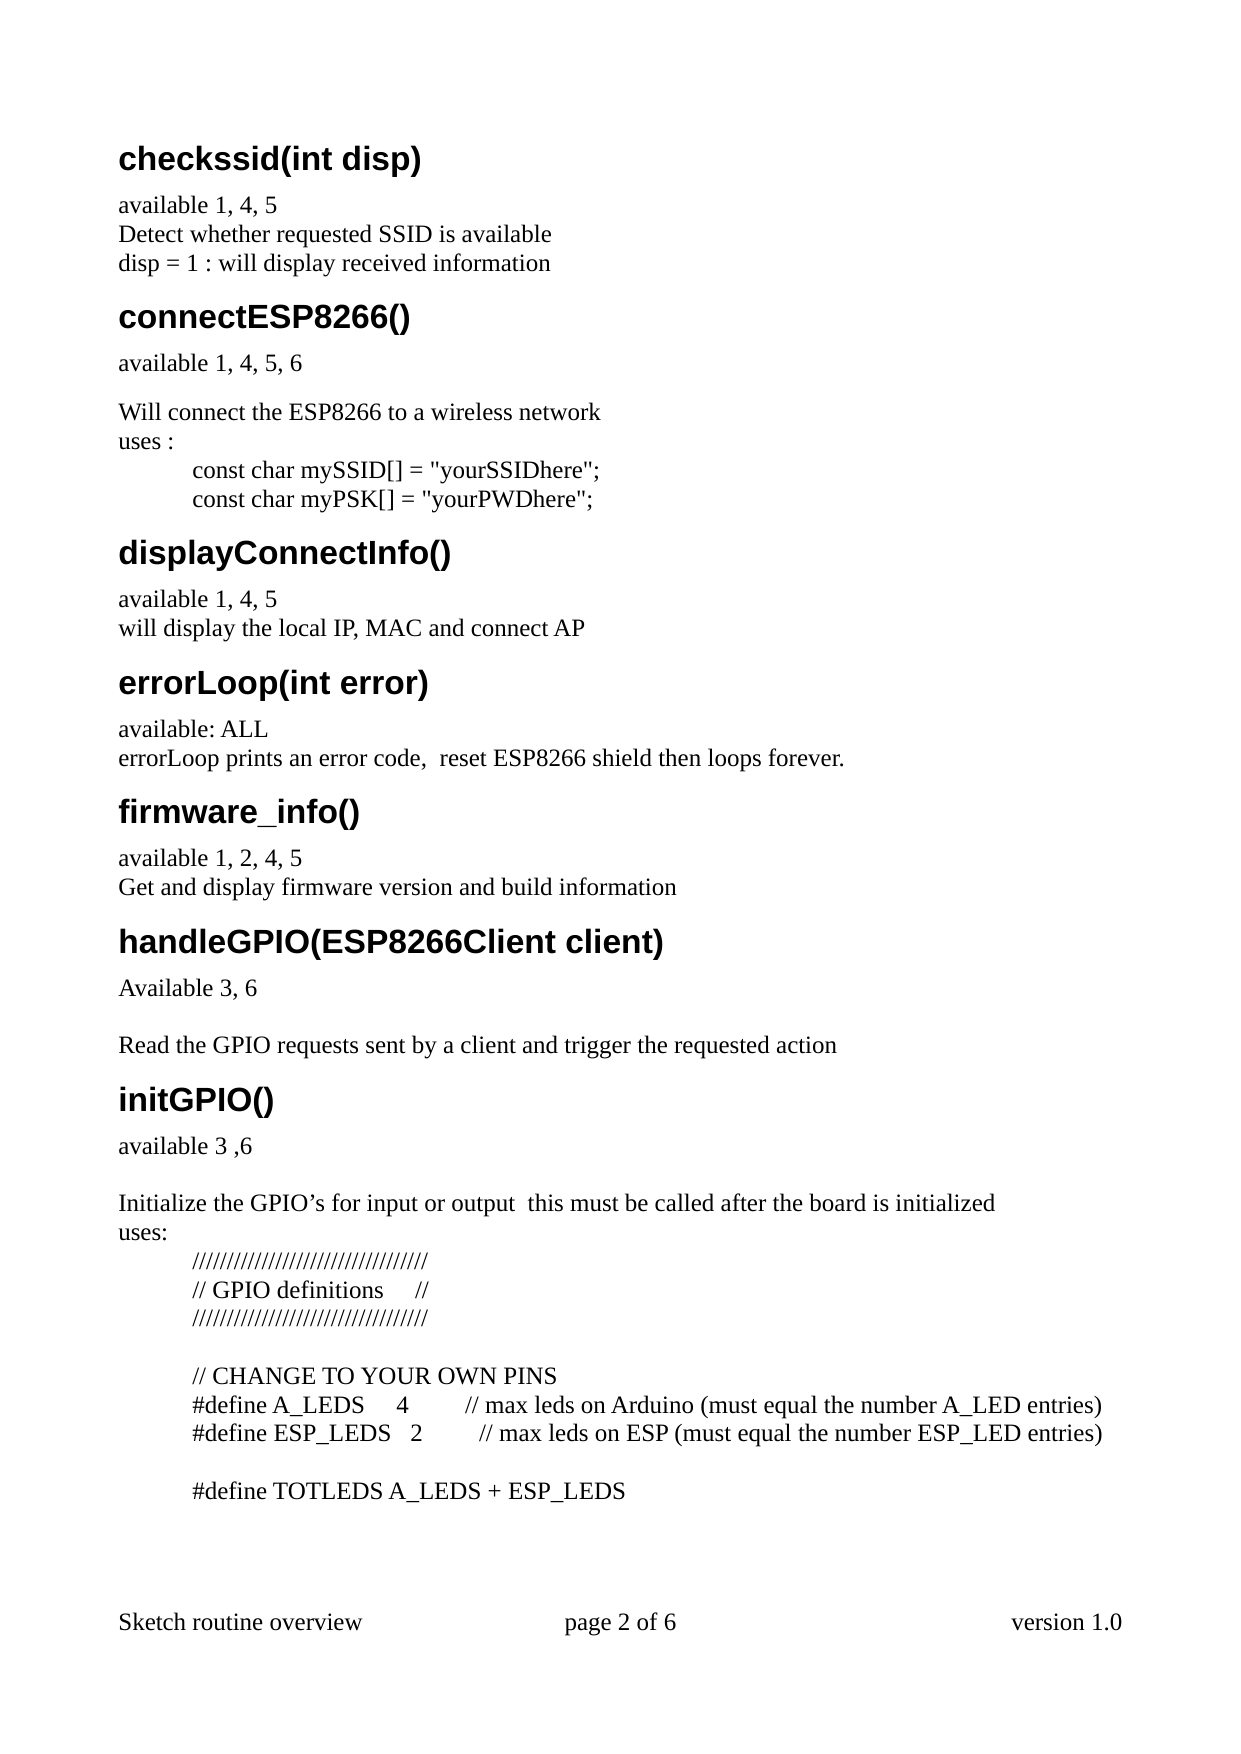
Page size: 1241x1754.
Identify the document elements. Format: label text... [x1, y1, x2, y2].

text #define A_LEDS 4 // max leds on Arduino (must equal the number A_LED entries) [118, 1390, 1122, 1418]
subtitle checkssid(int disp) [118, 139, 1122, 178]
text errorLoop prints an error code, reset ESP8266 shield then loops forever. [118, 743, 1122, 771]
text Initialize the GPIO’s for input or output this must be called after the board is initialized [118, 1188, 1122, 1217]
text // GPIO definitions // [118, 1275, 1122, 1303]
text uses: [118, 1217, 1122, 1246]
text available 1, 2, 4, 5 [118, 843, 1122, 872]
text #define ESP_LEDS 2 // max leds on ESP (must equal the number ESP_LED entries) [118, 1418, 1122, 1447]
text available: ALL [118, 714, 1122, 743]
text #define TOTLEDS A_LEDS + ESP_LEDS [118, 1476, 1122, 1505]
subtitle errorLoop(int error) [118, 663, 1122, 701]
text available 1, 4, 5, 6 [118, 348, 1122, 377]
text ////////////////////////////////// [118, 1246, 1122, 1275]
text Will connect the ESP8266 to a wireless network [118, 397, 1122, 426]
subtitle handleGPIO(ESP8266Client client) [118, 922, 1122, 960]
text Available 3, 6 [118, 973, 1122, 1002]
text const char myPSK[] = "yourPWDhere"; [118, 484, 1122, 512]
subtitle firmware_info() [118, 792, 1122, 831]
text available 1, 4, 5 [118, 190, 1122, 219]
text will display the local IP, MAC and connect AP [118, 613, 1122, 642]
text Get and display firmware version and build information [118, 872, 1122, 901]
text const char mySSID[] = "yourSSIDhere"; [118, 455, 1122, 484]
subtitle connectESP8266() [118, 297, 1122, 336]
text ////////////////////////////////// [118, 1303, 1122, 1332]
text uses : [118, 426, 1122, 455]
text available 1, 4, 5 [118, 584, 1122, 613]
text available 3 ,6 [118, 1131, 1122, 1160]
text disp = 1 : will display received information [118, 248, 1122, 276]
subtitle displayConnectInfo() [118, 533, 1122, 572]
subtitle initGPIO() [118, 1080, 1122, 1118]
text // CHANGE TO YOUR OWN PINS [118, 1361, 1122, 1390]
text Read the GPIO requests sent by a client and trigger the requested action [118, 1030, 1122, 1059]
text Detect whether requested SSID is available [118, 219, 1122, 248]
